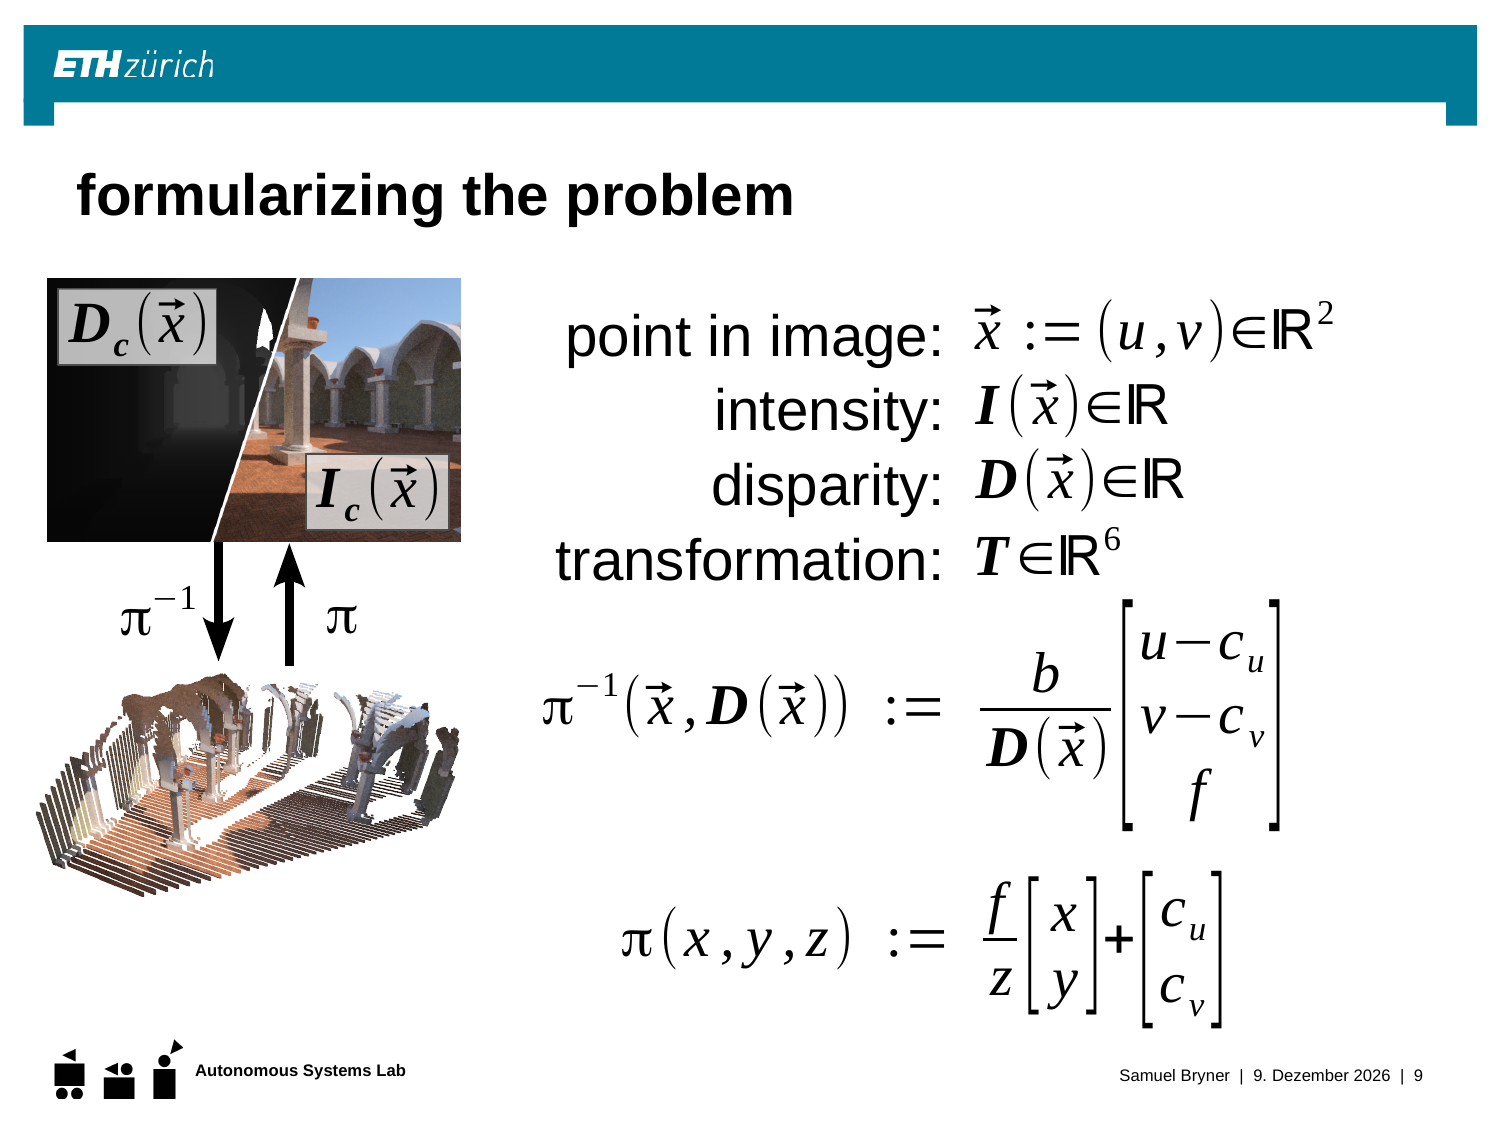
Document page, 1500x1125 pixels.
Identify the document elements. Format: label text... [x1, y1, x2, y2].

picture [47, 278, 461, 542]
title formularizing the problem [53, 101, 1447, 290]
text_box point in image: intensity: disparity: transformation: [540, 286, 961, 591]
picture [7, 637, 485, 928]
chart [112, 578, 203, 639]
chart [318, 602, 366, 637]
chart [613, 868, 1233, 1031]
chart [59, 289, 216, 365]
chart [534, 596, 1291, 834]
chart [966, 293, 1341, 594]
chart [307, 454, 449, 530]
